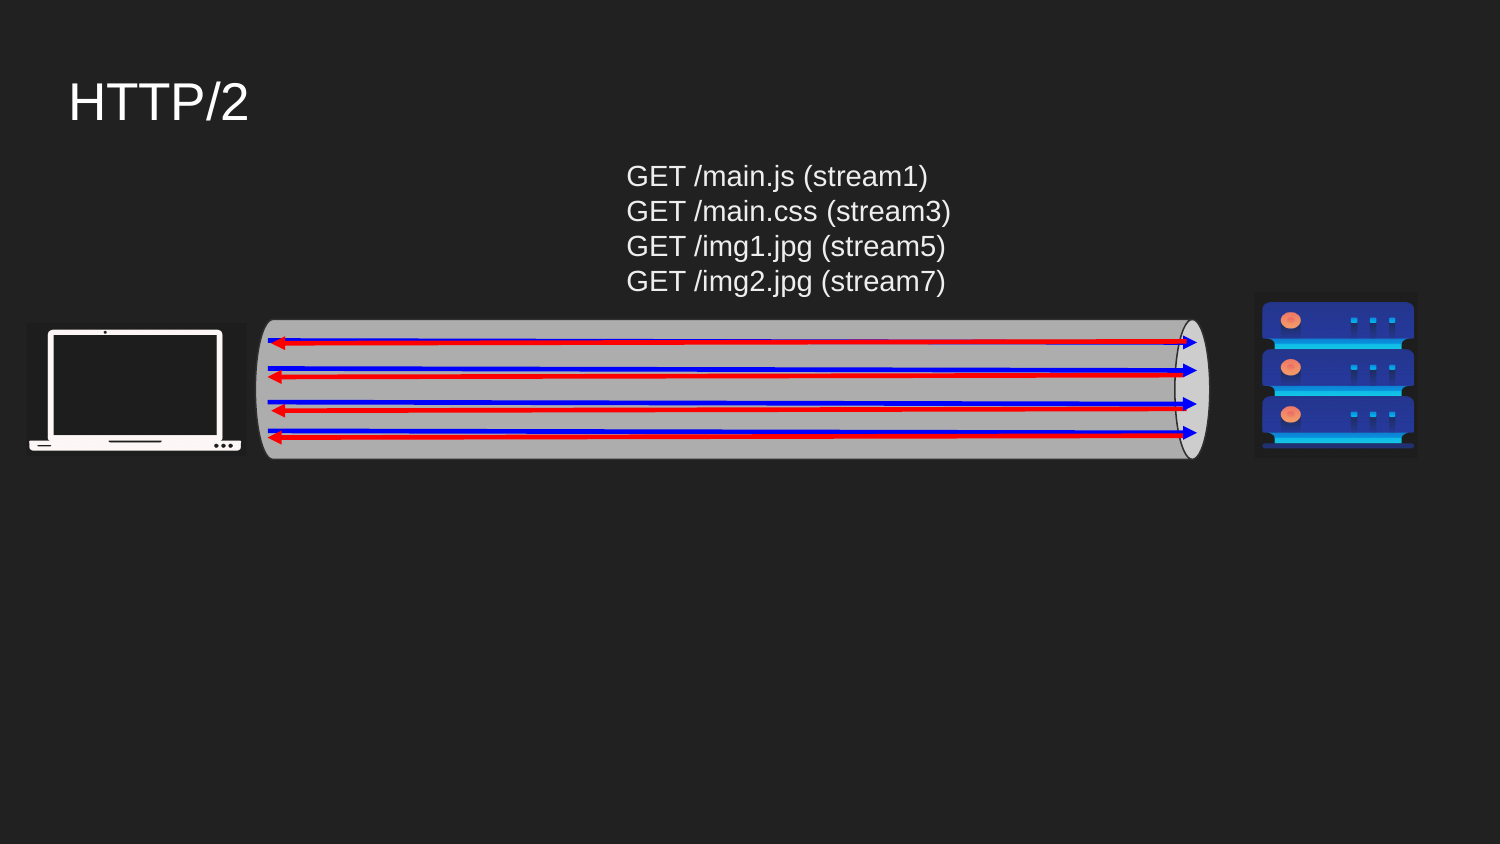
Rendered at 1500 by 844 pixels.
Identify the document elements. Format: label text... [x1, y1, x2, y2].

text_box GET /main.js (stream1) GET /main.css (stream3) GET /img1.jpg (stream5) GET /img2.jpg (stream7) [611, 141, 1081, 294]
text_box [255, 319, 1190, 460]
picture [1254, 292, 1418, 458]
picture [26, 323, 247, 456]
title HTTP/2 [53, 52, 353, 147]
text_box TLS Server [1174, 319, 1210, 460]
